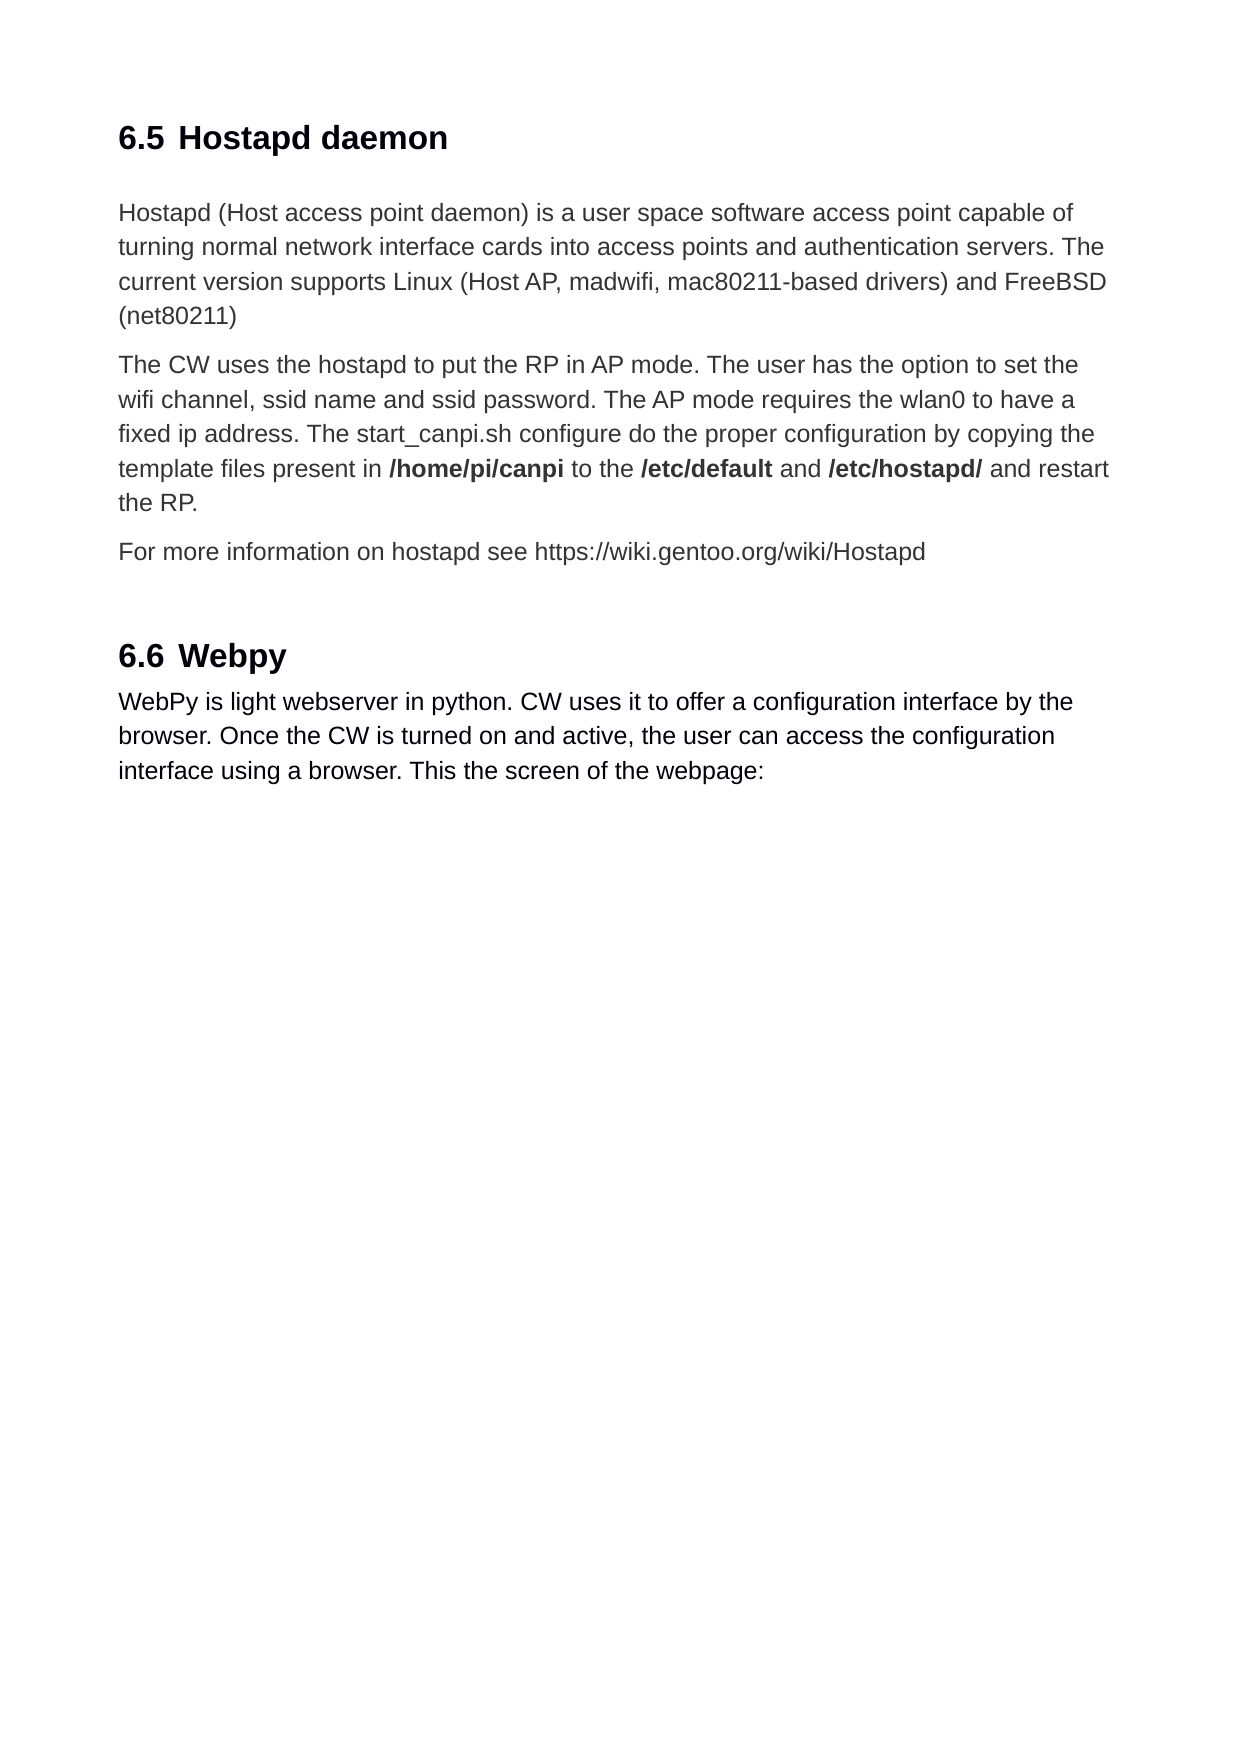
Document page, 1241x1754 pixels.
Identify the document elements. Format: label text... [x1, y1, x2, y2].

text WebPy is light webserver in python. CW uses it to offer a configuration interface by the browser. Once the CW is turned on and active, the user can access the configuration interface using a browser. This the screen of the webpage: [118, 687, 1122, 784]
subtitle Hostapd daemon [118, 118, 1122, 157]
text For more information on hostapd see https://wiki.gentoo.org/wiki/Hostapd [118, 537, 1122, 566]
text Hostapd (Host access point daemon) is a user space software access point capable of turning normal network interface cards into access points and authentication servers. The current version supports Linux (Host AP, madwifi, mac80211-based drivers) and FreeBSD (net80211) [118, 198, 1122, 330]
subtitle Webpy [118, 636, 1122, 674]
text The CW uses the hostapd to put the RP in AP mode. The user has the option to set the wifi channel, ssid name and ssid password. The AP mode requires the wlan0 to have a fixed ip address. The start_canpi.sh configure do the proper configuration by copying the template files present in /home/pi/canpi to the /etc/default and /etc/hostapd/ and restart the RP. [118, 350, 1122, 517]
